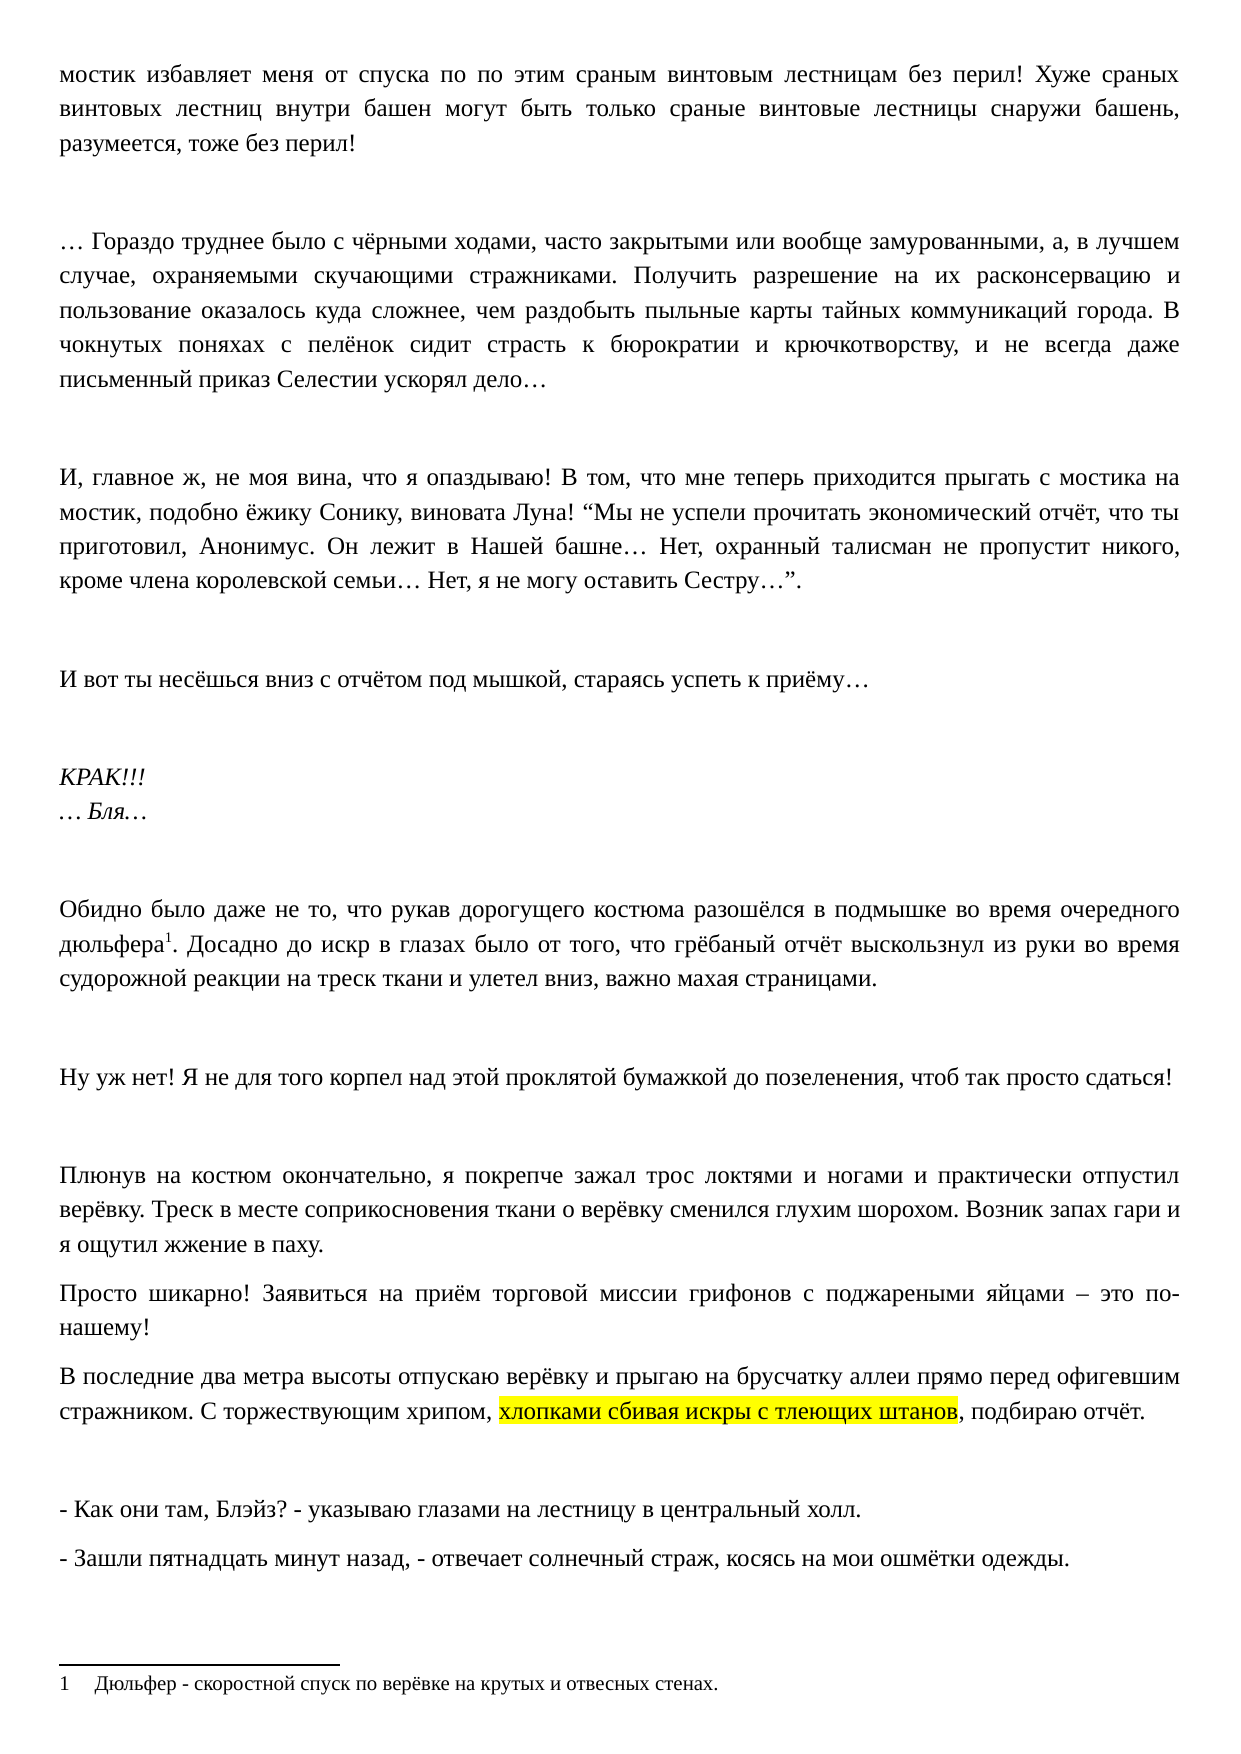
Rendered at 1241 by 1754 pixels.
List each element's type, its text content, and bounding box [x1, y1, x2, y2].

text И, главное ж, не моя вина, что я опаздываю! В том, что мне теперь приходится прыгать с мостика на мостик, подобно ёжику Сонику, виновата Луна! “Мы не успели прочитать экономический отчёт, что ты приготовил, Анонимус. Он лежит в Нашей башне… Нет, охранный талисман не пропустит никого, кроме члена королевской семьи… Нет, я не могу оставить Сестру…”. [59, 462, 1181, 594]
text КРАК!!! … Бля… [59, 762, 1181, 825]
text Просто шикарно! Заявиться на приём торговой миссии грифонов с поджареными яйцами – это по-нашему! [59, 1278, 1181, 1341]
text Плюнув на костюм окончательно, я покрепче зажал трос локтями и ногами и практически отпустил верёвку. Треск в месте соприкосновения ткани о верёвку сменился глухим шорохом. Возник запах гари и я ощутил жжение в паху. [59, 1160, 1181, 1257]
text И вот ты несёшься вниз с отчётом под мышкой, стараясь успеть к приёму… [59, 664, 1181, 692]
text мостик избавляет меня от спуска по по этим сраным винтовым лестницам без перил! Хуже сраных винтовых лестниц внутри башен могут быть только сраные винтовые лестницы снаружи башень, разумеется, тоже без перил! [59, 59, 1181, 157]
text … Гораздо труднее было с чёрными ходами, часто закрытыми или вообще замурованными, а, в лучшем случае, охраняемыми скучающими стражниками. Получить разрешение на их расконсервацию и пользование оказалось куда сложнее, чем раздобыть пыльные карты тайных коммуникаций города. В чокнутых поняхах с пелёнок сидит страсть к бюрократии и крючкотворству, и не всегда даже письменный приказ Селестии ускорял дело… [59, 226, 1181, 393]
text - Зашли пятнадцать минут назад, - отвечает солнечный страж, косясь на мои ошмётки одежды. [59, 1543, 1181, 1572]
text В последние два метра высоты отпускаю верёвку и прыгаю на брусчатку аллеи прямо перед офигевшим стражником. С торжествующим хрипом, хлопками сбивая искры с тлеющих штанов, подбираю отчёт. [59, 1361, 1181, 1424]
text Ну уж нет! Я не для того корпел над этой проклятой бумажкой до позеленения, чтоб так просто сдаться! [59, 1062, 1181, 1090]
text - Как они там, Блэйз? - указываю глазами на лестницу в центральный холл. [59, 1494, 1181, 1523]
text Обидно было даже не то, что рукав дорогущего костюма разошёлся в подмышке во время очередного дюльфера. Досадно до искр в глазах было от того, что грёбаный отчёт выскользнул из руки во время судорожной реакции на треск ткани и улетел вниз, важно махая страницами. [59, 894, 1181, 992]
text Дюльфер - скоростной спуск по верёвке на крутых и отвесных стенах. [59, 1671, 1181, 1695]
